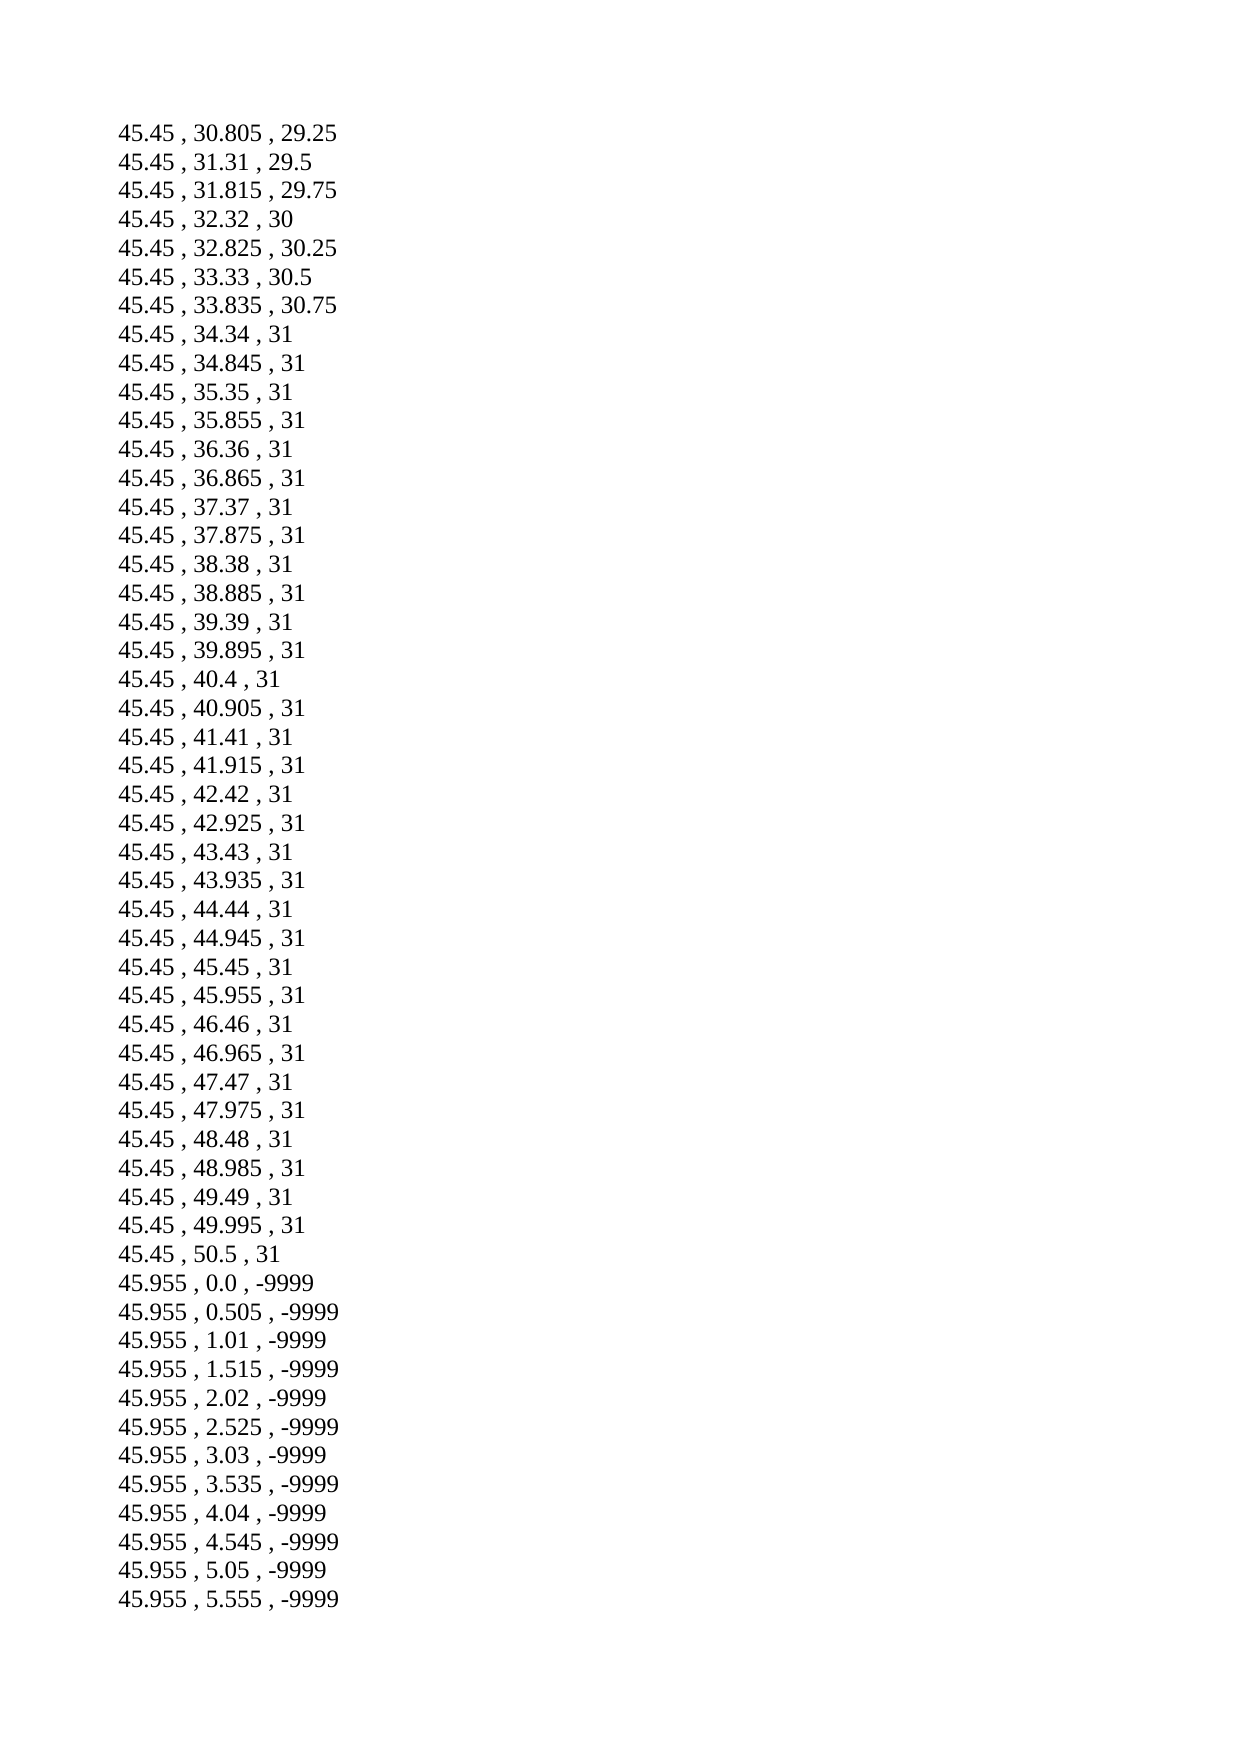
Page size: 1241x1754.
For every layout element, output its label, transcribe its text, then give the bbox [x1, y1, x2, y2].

text 45.45 , 49.995 , 31 [118, 1211, 1122, 1239]
text 45.45 , 37.875 , 31 [118, 521, 1122, 549]
text 45.45 , 46.46 , 31 [118, 1009, 1122, 1038]
text 45.45 , 38.885 , 31 [118, 578, 1122, 607]
text 45.45 , 40.905 , 31 [118, 693, 1122, 722]
text 45.45 , 45.45 , 31 [118, 952, 1122, 981]
text 45.45 , 33.835 , 30.75 [118, 291, 1122, 319]
text 45.955 , 1.515 , -9999 [118, 1354, 1122, 1383]
text 45.45 , 37.37 , 31 [118, 492, 1122, 521]
text 45.955 , 1.01 , -9999 [118, 1326, 1122, 1354]
text 45.955 , 4.545 , -9999 [118, 1527, 1122, 1556]
text 45.45 , 35.855 , 31 [118, 406, 1122, 434]
text 45.955 , 4.04 , -9999 [118, 1498, 1122, 1527]
text 45.45 , 35.35 , 31 [118, 377, 1122, 406]
text 45.45 , 31.31 , 29.5 [118, 147, 1122, 176]
text 45.955 , 0.0 , -9999 [118, 1268, 1122, 1297]
text 45.45 , 43.935 , 31 [118, 866, 1122, 894]
text 45.45 , 46.965 , 31 [118, 1038, 1122, 1067]
text 45.955 , 2.525 , -9999 [118, 1412, 1122, 1441]
text 45.45 , 34.34 , 31 [118, 319, 1122, 348]
text 45.955 , 5.05 , -9999 [118, 1556, 1122, 1584]
text 45.45 , 42.925 , 31 [118, 808, 1122, 837]
text 45.45 , 32.32 , 30 [118, 204, 1122, 233]
text 45.45 , 45.955 , 31 [118, 981, 1122, 1009]
text 45.45 , 40.4 , 31 [118, 664, 1122, 693]
text 45.955 , 5.555 , -9999 [118, 1584, 1122, 1613]
text 45.45 , 31.815 , 29.75 [118, 176, 1122, 204]
text 45.45 , 48.48 , 31 [118, 1124, 1122, 1153]
text 45.45 , 38.38 , 31 [118, 549, 1122, 578]
text 45.45 , 36.865 , 31 [118, 463, 1122, 492]
text 45.45 , 32.825 , 30.25 [118, 233, 1122, 262]
text 45.45 , 34.845 , 31 [118, 348, 1122, 377]
text 45.955 , 2.02 , -9999 [118, 1383, 1122, 1412]
text 45.45 , 48.985 , 31 [118, 1153, 1122, 1182]
text 45.45 , 39.895 , 31 [118, 636, 1122, 664]
text 45.955 , 3.535 , -9999 [118, 1469, 1122, 1498]
text 45.45 , 41.915 , 31 [118, 751, 1122, 779]
text 45.45 , 36.36 , 31 [118, 434, 1122, 463]
text 45.45 , 33.33 , 30.5 [118, 262, 1122, 291]
text 45.45 , 47.47 , 31 [118, 1067, 1122, 1096]
text 45.45 , 50.5 , 31 [118, 1239, 1122, 1268]
text 45.45 , 42.42 , 31 [118, 779, 1122, 808]
text 45.955 , 0.505 , -9999 [118, 1297, 1122, 1326]
text 45.45 , 49.49 , 31 [118, 1182, 1122, 1211]
text 45.45 , 44.945 , 31 [118, 923, 1122, 952]
text 45.45 , 30.805 , 29.25 [118, 118, 1122, 147]
text 45.45 , 44.44 , 31 [118, 894, 1122, 923]
text 45.955 , 3.03 , -9999 [118, 1441, 1122, 1469]
text 45.45 , 41.41 , 31 [118, 722, 1122, 751]
text 45.45 , 43.43 , 31 [118, 837, 1122, 866]
text 45.45 , 47.975 , 31 [118, 1096, 1122, 1124]
text 45.45 , 39.39 , 31 [118, 607, 1122, 636]
